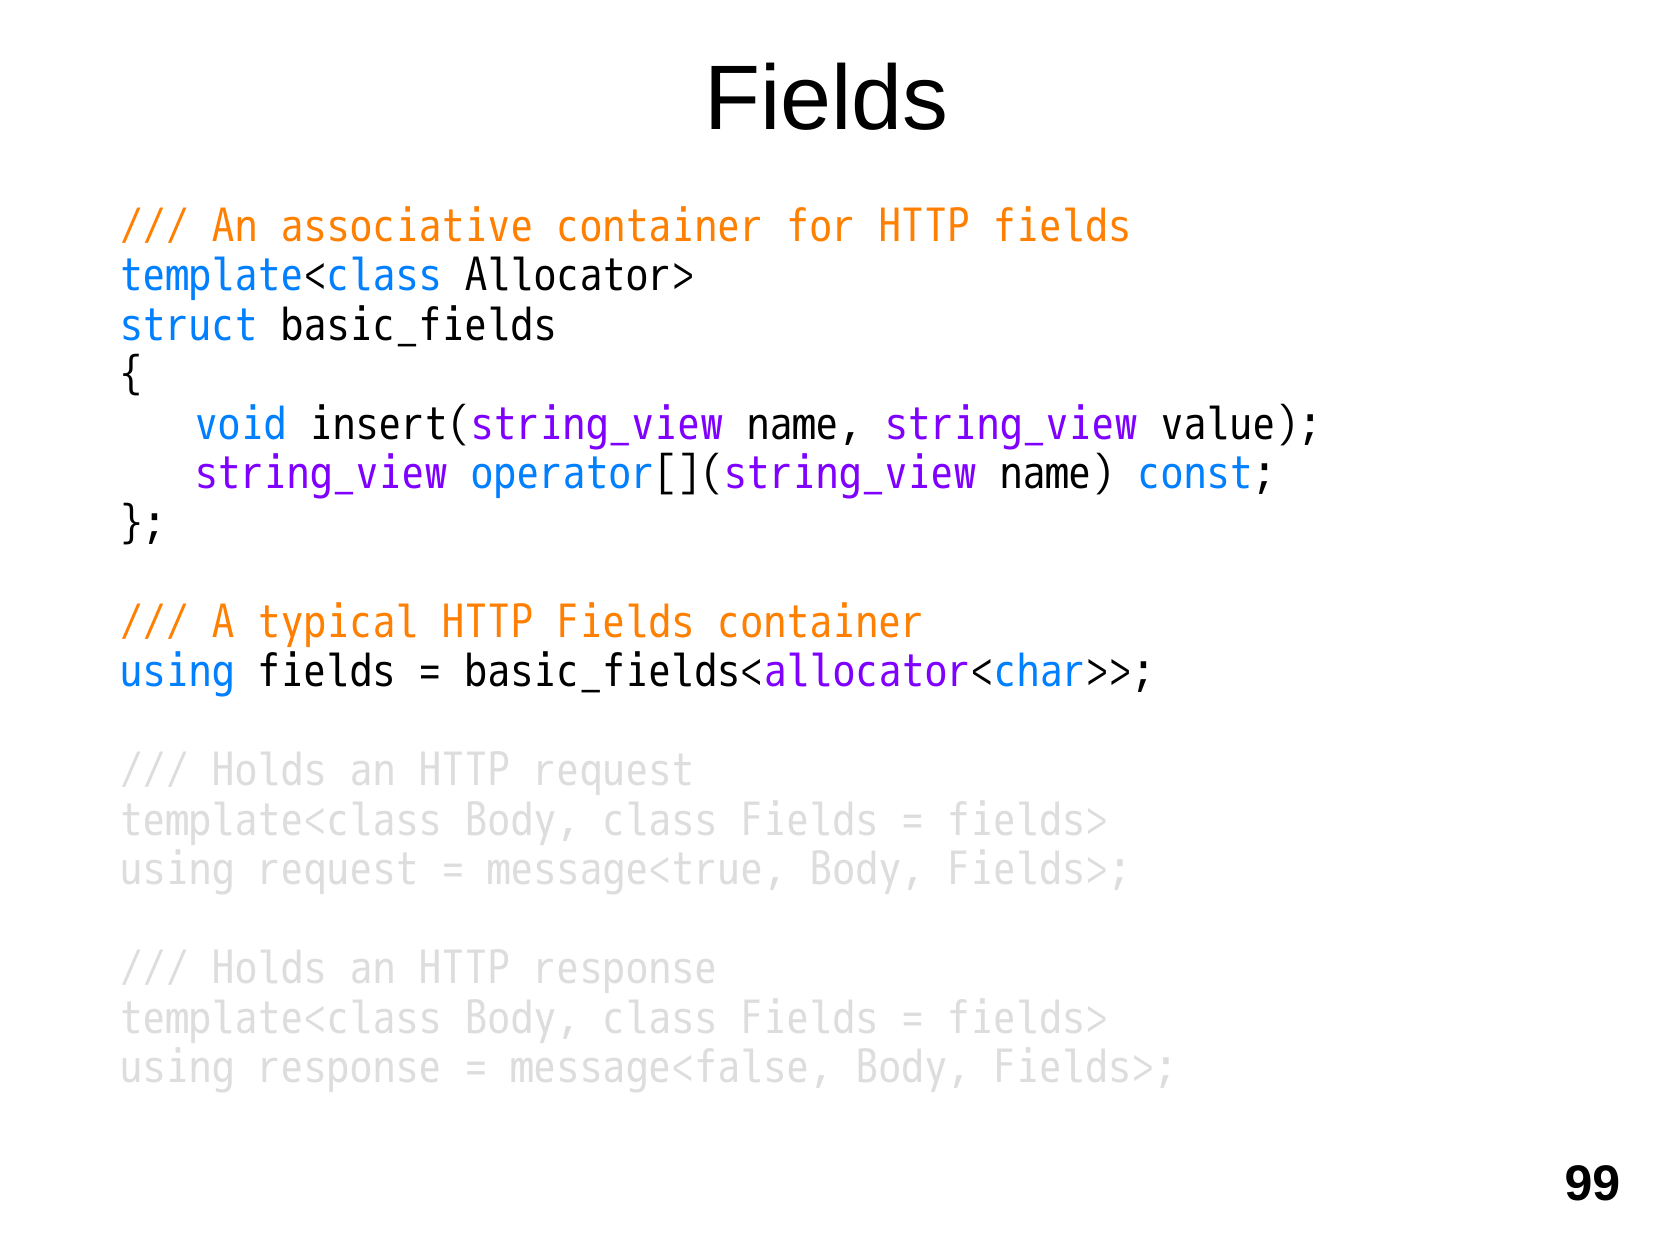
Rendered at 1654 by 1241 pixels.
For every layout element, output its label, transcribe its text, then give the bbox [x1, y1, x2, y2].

title Fields [82, 15, 1571, 181]
text_box /// An associative container for HTTP fields template<class Allocator> struct basic_fields { void insert(string_view name, string_view value); string_view operator[](string_view name) const; }; /// A typical HTTP Fields container using fields = basic_fields<allocator<char>>; /// Holds an HTTP request template<class Body, class Fields = fields> using request = message<true, Body, Fields>; /// Holds an HTTP response template<class Body, class Fields = fields> using response = message<false, Body, Fields>; [104, 195, 1575, 1141]
